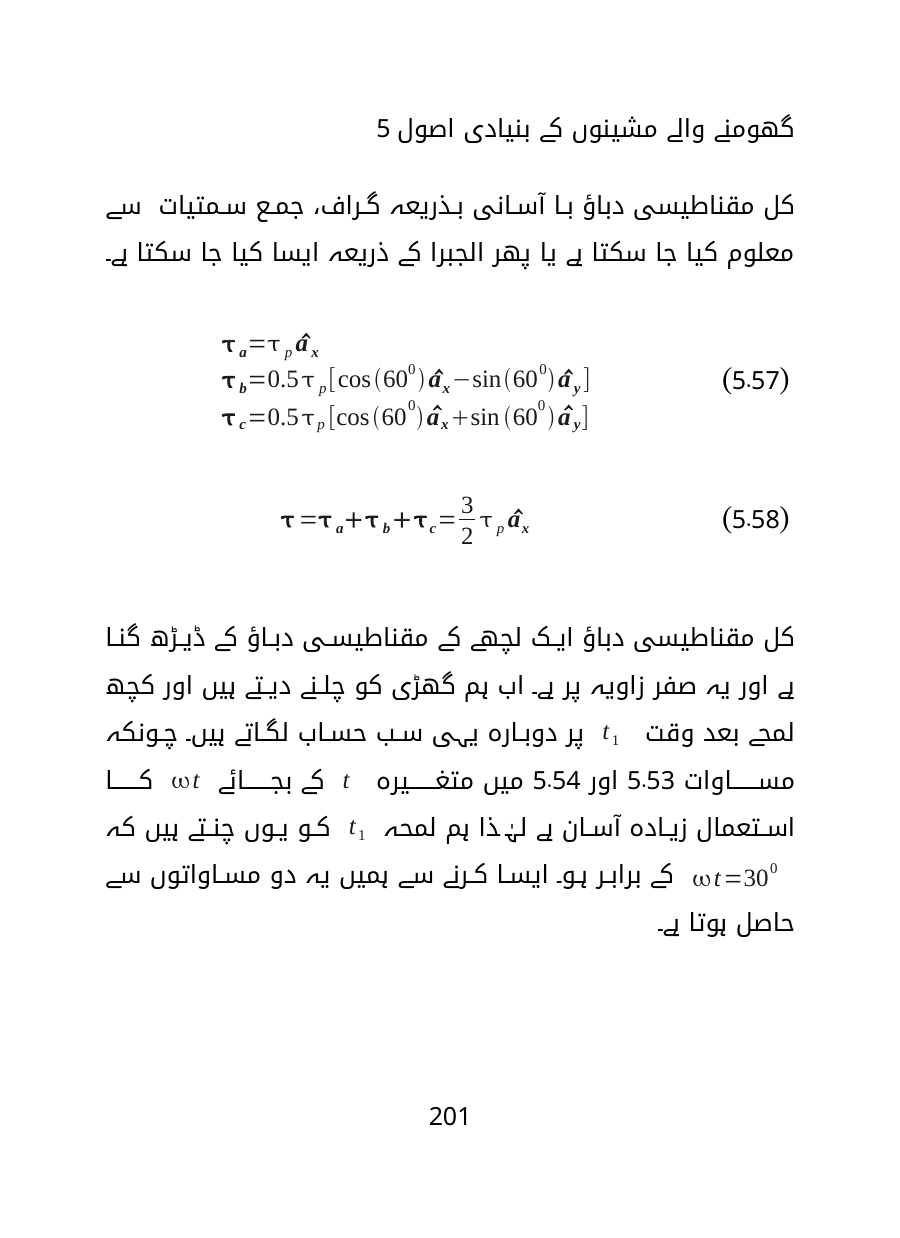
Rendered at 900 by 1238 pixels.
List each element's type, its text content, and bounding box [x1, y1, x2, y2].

table_header (5.58) [697, 485, 795, 568]
text کل مقناطیسی دباؤ ایک لچھے کے مقناطیسی دباؤ کے ڈیڑھ گنا ہے اور یہ صفر زاویہ پر ہے۔ اب ہم گھڑی کو چلنے دیتے ہیں اور کچھ لمحے بعد وقت پر دوبارہ یہی سب حساب لگاتے ہیں۔ چونکہ مساوات 5.53 اور 5.54 میں متغیرہ کے بجائےکا استعمال زیادہ آسان ہے لہٰذا ہم لمحہکو یوں چنتے ہیں کہ کے برابر ہو۔ ایسا کرنے سے ہمیں یہ دو مساواتوں سے حاصل ہوتا ہے۔ [105, 615, 795, 947]
table_header [105, 485, 697, 568]
text کل مقناطیسی دباؤ با آسانی بذریعہ گراف، جمع سمتیات سے معلوم کیا جا سکتا ہے یا پھر الجبرا کے ذریعہ ایسا کیا جا سکتا ہے۔ [105, 182, 795, 277]
table_header (5.57) [699, 324, 795, 451]
table_header [105, 324, 699, 451]
